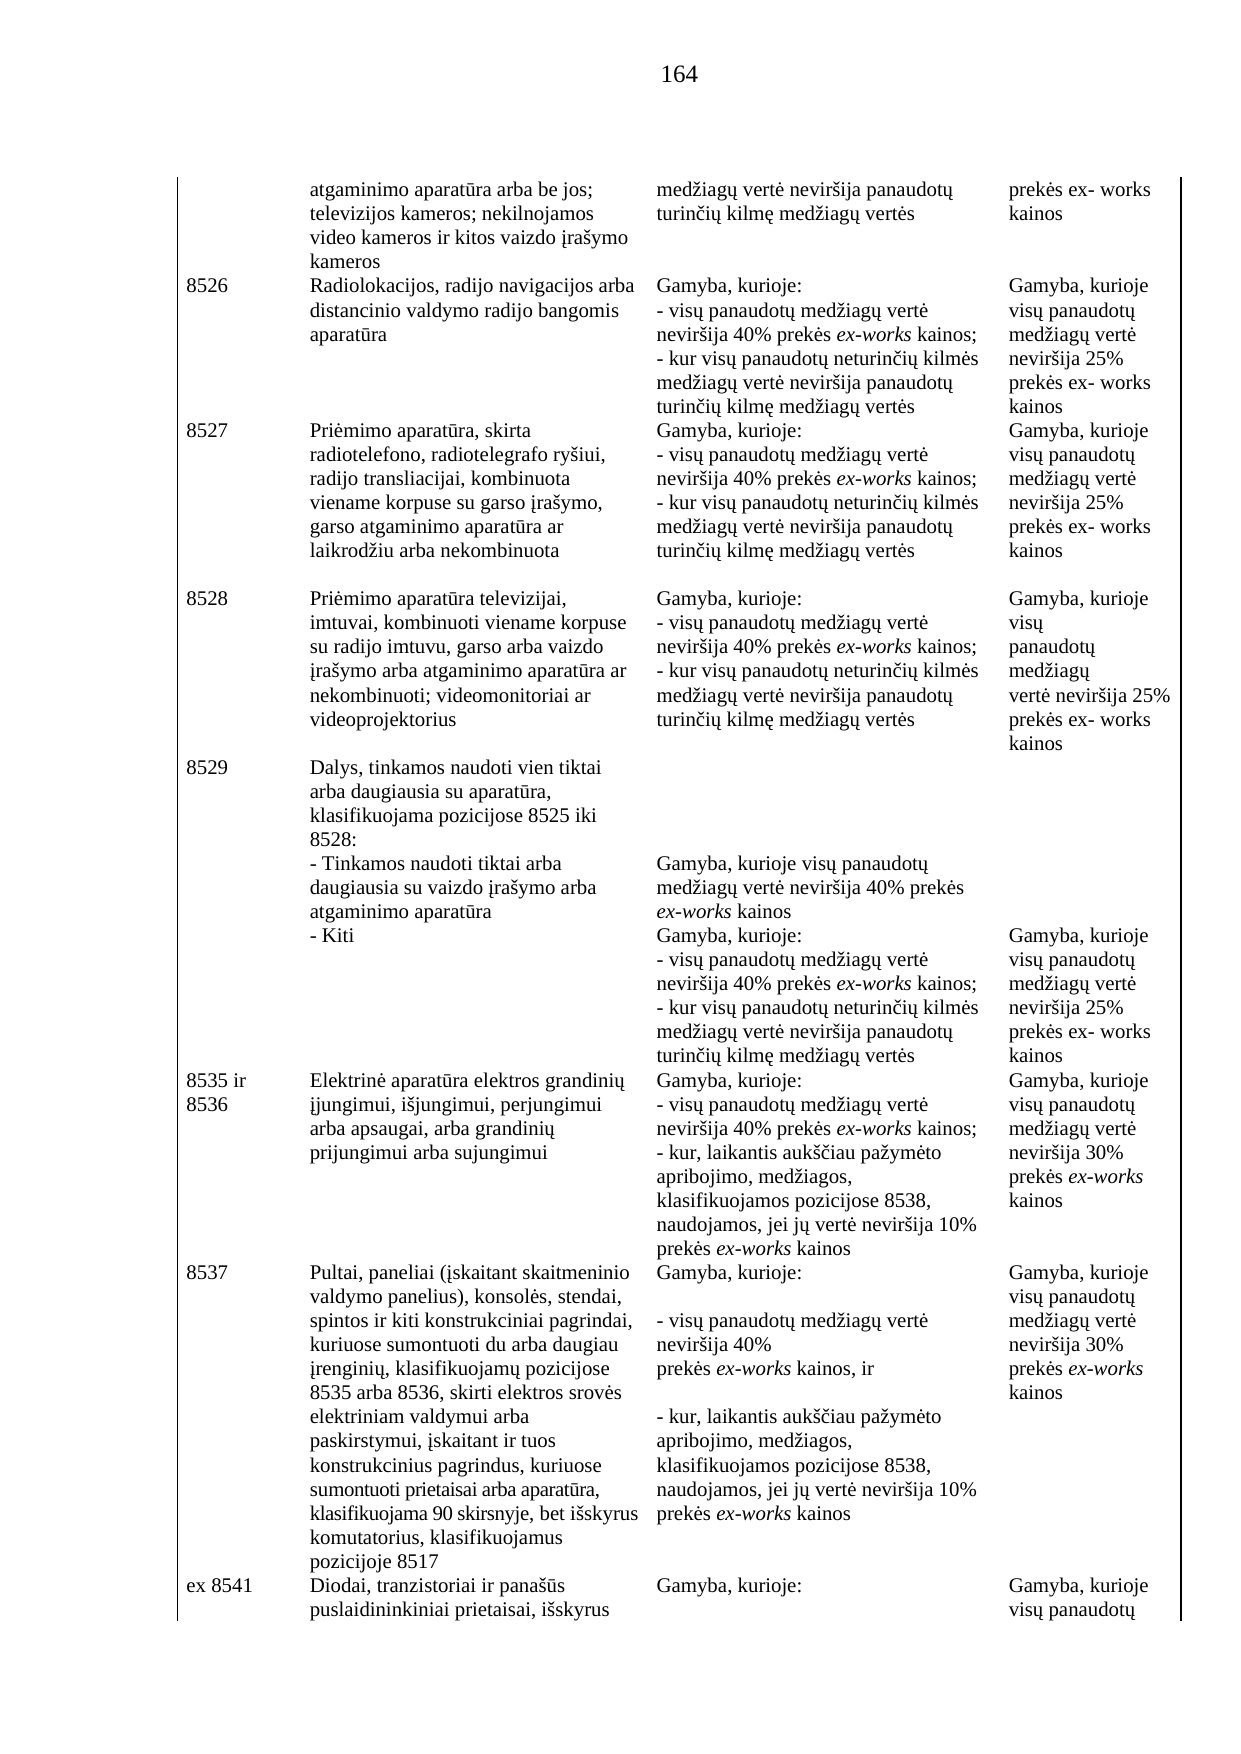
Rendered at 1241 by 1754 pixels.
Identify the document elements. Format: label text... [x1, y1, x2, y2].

table_cell Priėmimo aparatūra, skirta radiotelefono, radiotelegrafo ryšiui, radijo transliacijai, kombinuota viename korpuse su garso įrašymo, garso atgaminimo aparatūra ar laikrodžiu arba nekombinuota [301, 418, 647, 586]
table_cell Gamyba, kurioje: - visų panaudotų medžiagų vertė neviršija 40% prekės ex-works kainos; - kur visų panaudotų neturinčių kilmės medžiagų vertė neviršija panaudotų turinčių kilmę medžiagų vertės [648, 586, 999, 755]
table_cell medžiagų vertė neviršija panaudotų turinčių kilmę medžiagų vertės [648, 177, 999, 273]
table_cell Gamyba, kurioje: - visų panaudotų medžiagų vertė neviršija 40% prekės ex-works kainos; - kur visų panaudotų neturinčių kilmės medžiagų vertė neviršija panaudotų turinčių kilmę medžiagų vertės [648, 274, 999, 418]
table_cell 8535 ir 8536 [178, 1068, 301, 1260]
table_cell Gamyba, kurioje: - visų panaudotų medžiagų vertė neviršija 40% prekės ex-works kainos; - kur visų panaudotų neturinčių kilmės medžiagų vertė neviršija panaudotų turinčių kilmę medžiagų vertės [648, 923, 999, 1067]
table_cell Gamyba, kurioje visų panaudotų medžiagų vertė neviršija 25% prekės ex- works kainos [1000, 274, 1180, 418]
table_cell Dalys, tinkamos naudoti vien tiktai arba daugiausia su aparatūra, klasifikuojama pozicijose 8525 iki 8528: [301, 755, 647, 851]
table_cell Gamyba, kurioje: [648, 1573, 999, 1621]
table_cell ex 8541 [178, 1573, 301, 1621]
table_cell Pultai, paneliai (įskaitant skaitmeninio valdymo panelius), konsolės, stendai, spintos ir kiti konstrukciniai pagrindai, kuriuose sumontuoti du arba daugiau įrenginių, klasifikuojamų pozicijose 8535 arba 8536, skirti elektros srovės elektriniam valdymui arba paskirstymui, įskaitant ir tuos konstrukcinius pagrindus, kuriuose sumontuoti prietaisai arba aparatūra, klasifikuojama 90 skirsnyje, bet išskyrus komutatorius, klasifikuojamus pozicijoje 8517 [301, 1260, 647, 1573]
table_cell [178, 851, 301, 923]
table_cell Diodai, tranzistoriai ir panašūs puslaidininkiniai prietaisai, išskyrus [301, 1573, 647, 1621]
table_cell Elektrinė aparatūra elektros grandinių įjungimui, išjungimui, perjungimui arba apsaugai, arba grandinių prijungimui arba sujungimui [301, 1068, 647, 1260]
table_cell [1000, 851, 1180, 923]
table_cell Gamyba, kurioje visų panaudotų medžiagų vertė neviršija 25% prekės ex- works kainos [1000, 923, 1180, 1067]
table_cell Radiolokacijos, radijo navigacijos arba distancinio valdymo radijo bangomis aparatūra [301, 274, 647, 418]
table_cell 8537 [178, 1260, 301, 1573]
table_cell Priėmimo aparatūra televizijai, imtuvai, kombinuoti viename korpuse su radijo imtuvu, garso arba vaizdo įrašymo arba atgaminimo aparatūra ar nekombinuoti; videomonitoriai ar videoprojektorius [301, 586, 647, 755]
table_cell Gamyba, kurioje visų panaudotų [1000, 1573, 1180, 1621]
table_cell - Kiti [301, 923, 647, 1067]
table_cell [178, 923, 301, 1067]
table_cell atgaminimo aparatūra arba be jos; televizijos kameros; nekilnojamos video kameros ir kitos vaizdo įrašymo kameros [301, 177, 647, 273]
table_cell [178, 177, 301, 273]
table_cell 8527 [178, 418, 301, 586]
table_cell Gamyba, kurioje visų panaudotų medžiagų vertė neviršija 25% prekės ex- works kainos [1000, 418, 1180, 586]
table_cell [648, 755, 999, 851]
table_cell - Tinkamos naudoti tiktai arba daugiausia su vaizdo įrašymo arba atgaminimo aparatūra [301, 851, 647, 923]
table_cell Gamyba, kurioje visų panaudotų medžiagų vertė neviršija 30% prekės ex-works kainos [1000, 1068, 1180, 1260]
table_cell Gamyba, kurioje visų panaudotų medžiagų vertė neviršija 40% prekės ex-works kainos [648, 851, 999, 923]
table_cell 8529 [178, 755, 301, 851]
table_cell Gamyba, kurioje: - visų panaudotų medžiagų vertė neviršija 40% prekės ex-works kainos; - kur, laikantis aukščiau pažymėto apribojimo, medžiagos, klasifikuojamos pozicijose 8538, naudojamos, jei jų vertė neviršija 10% prekės ex-works kainos [648, 1068, 999, 1260]
table_cell Gamyba, kurioje: - visų panaudotų medžiagų vertė neviršija 40% prekės ex-works kainos; - kur visų panaudotų neturinčių kilmės medžiagų vertė neviršija panaudotų turinčių kilmę medžiagų vertės [648, 418, 999, 586]
table_cell prekės ex- works kainos [1000, 177, 1180, 273]
table_cell 8528 [178, 586, 301, 755]
table_cell Gamyba, kurioje visų panaudotų medžiagų vertė neviršija 30% prekės ex-works kainos [1000, 1260, 1180, 1573]
table_cell 8526 [178, 274, 301, 418]
table_cell Gamyba, kurioje: - visų panaudotų medžiagų vertė neviršija 40% prekės ex-works kainos, ir - kur, laikantis aukščiau pažymėto apribojimo, medžiagos, klasifikuojamos pozicijose 8538, naudojamos, jei jų vertė neviršija 10% prekės ex-works kainos [648, 1260, 999, 1573]
table_cell [1000, 755, 1180, 851]
table_cell Gamyba, kurioje visų panaudotų medžiagų vertė neviršija 25% prekės ex- works kainos [1000, 586, 1180, 755]
